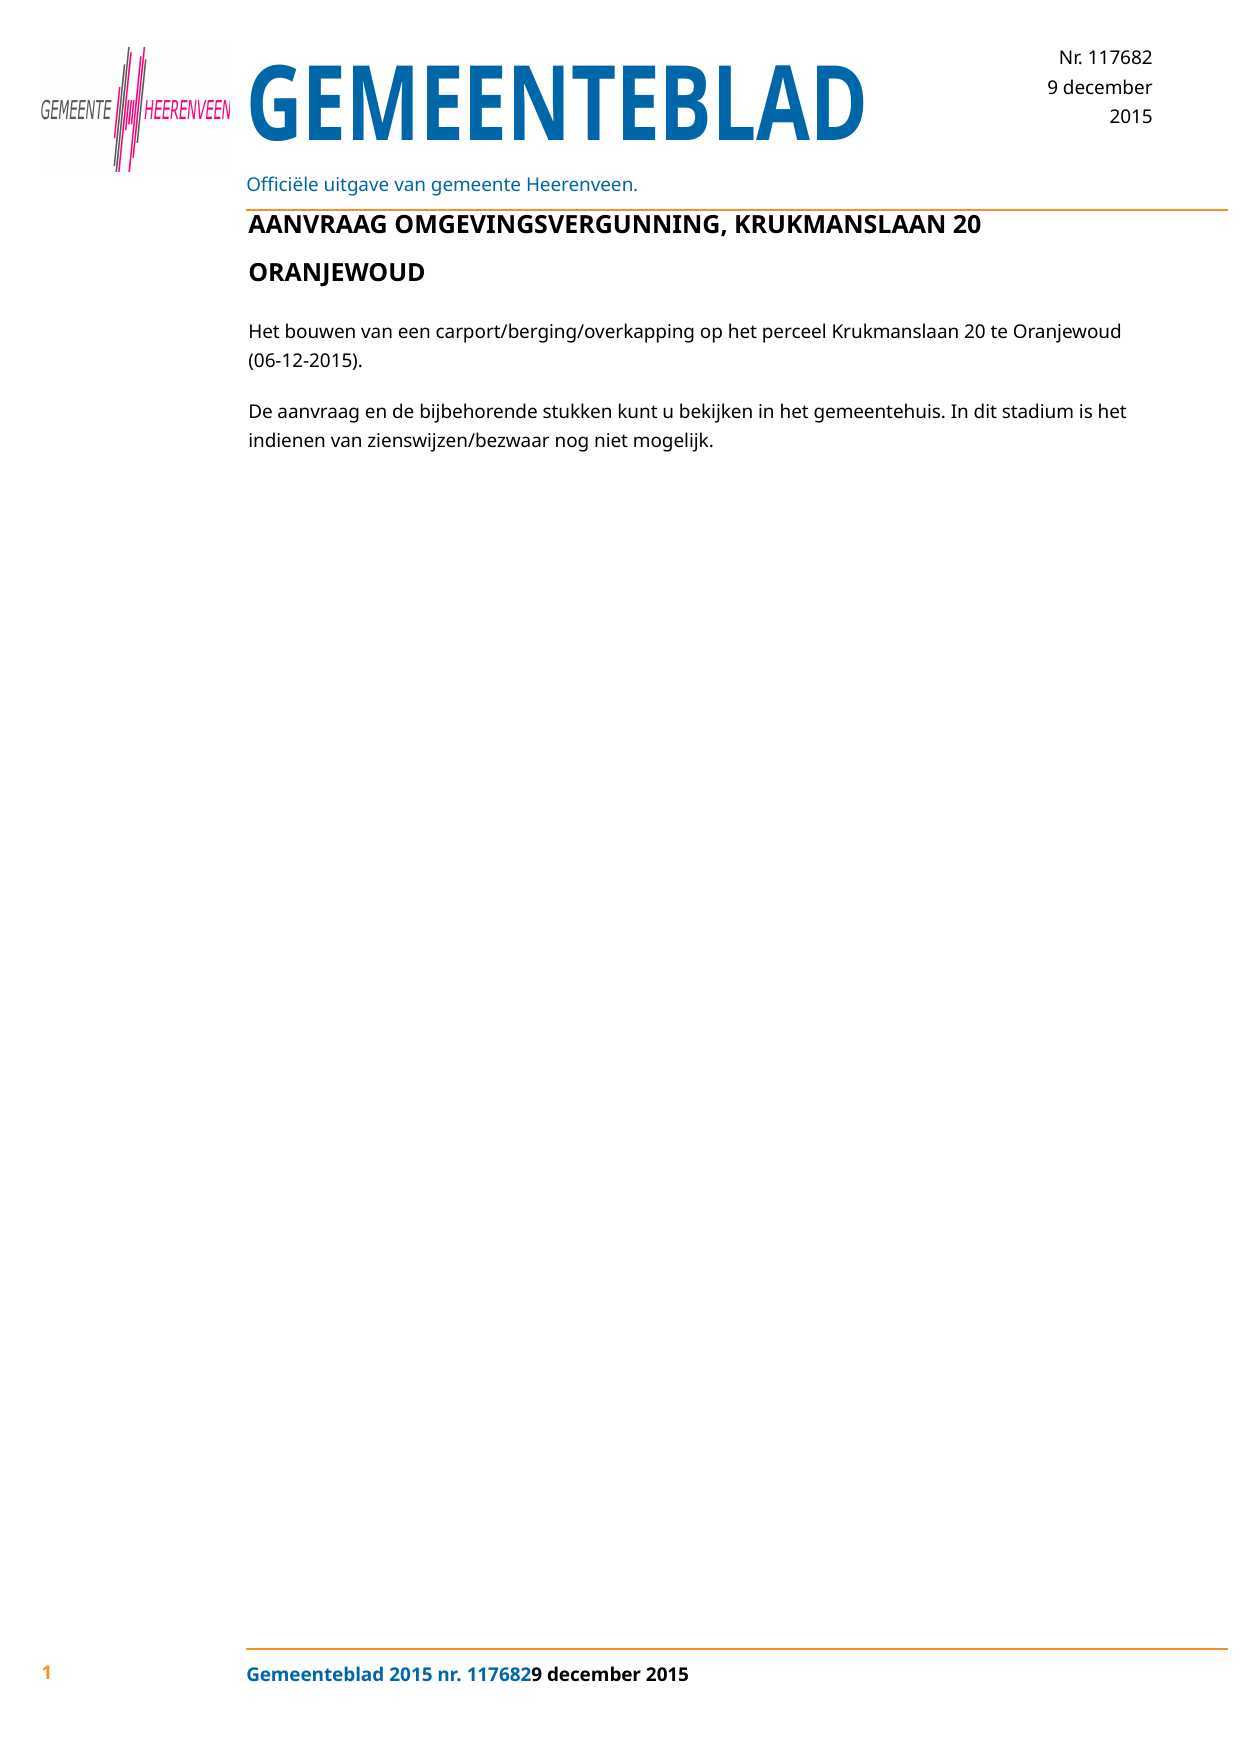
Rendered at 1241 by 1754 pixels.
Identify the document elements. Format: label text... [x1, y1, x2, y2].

text Het bouwen van een carport/berging/overkapping op het perceel Krukmanslaan 20 te Oranjewoud (06-12-2015). [248, 318, 1152, 373]
picture [41, 47, 231, 172]
text AANVRAAG OMGEVINGSVERGUNNING, KRUKMANSLAAN 20 ORANJEWOUD [248, 211, 1152, 288]
text De aanvraag en de bijbehorende stukken kunt u bekijken in het gemeentehuis. In dit stadium is het indienen van zienswijzen/bezwaar nog niet mogelijk. [248, 398, 1152, 453]
